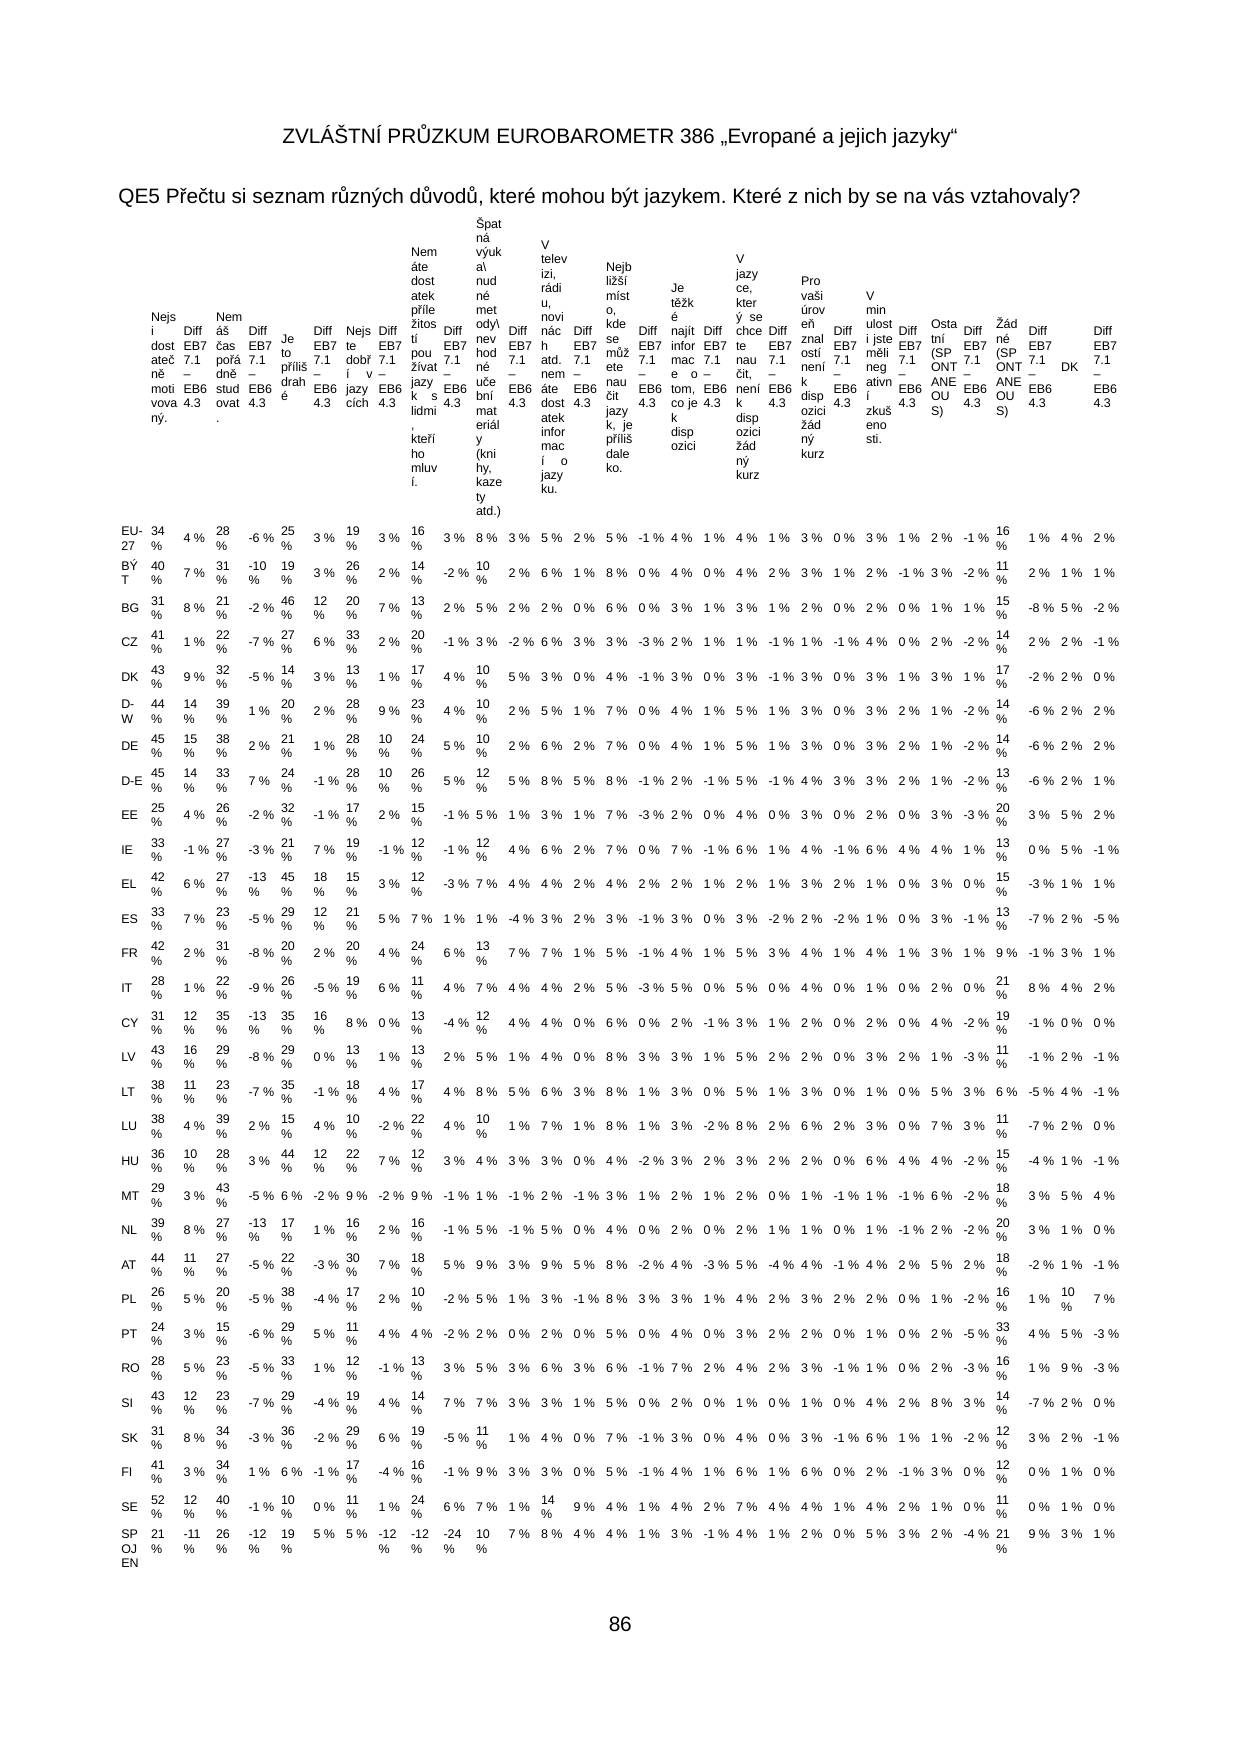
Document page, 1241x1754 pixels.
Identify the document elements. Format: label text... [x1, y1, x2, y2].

table_cell —12 % [245, 1524, 278, 1573]
table_cell 1 % [505, 1282, 538, 1316]
table_cell 5 % [733, 1074, 765, 1109]
table_cell 2 % [895, 729, 928, 763]
table_cell 12 % [180, 1386, 213, 1420]
table_cell 4 % [863, 1247, 895, 1282]
table_cell 28 % [148, 971, 180, 1005]
table_cell 0 % [635, 590, 668, 625]
table_cell 4 % [180, 798, 213, 832]
table_cell 2 % [1058, 901, 1090, 936]
table_cell —1 % [830, 1351, 863, 1386]
table_cell 21 % [278, 832, 310, 867]
table_cell 0 % [895, 867, 928, 901]
table_cell 36 % [278, 1420, 310, 1455]
table_cell 17 % [993, 659, 1025, 694]
table_cell ES [118, 901, 148, 936]
table_cell 3 % [928, 659, 960, 694]
table_cell —3 % [1025, 867, 1058, 901]
table_cell 1 % [765, 521, 798, 556]
table_cell 2 % [960, 1247, 993, 1282]
table_cell 14 % [408, 556, 440, 590]
table_cell D-W [118, 694, 148, 728]
table_cell 2 % [765, 1144, 798, 1178]
table_cell 20 % [343, 936, 375, 971]
table_cell 1 % [310, 1351, 343, 1386]
table_cell 2 % [733, 867, 765, 901]
table_cell 2 % [798, 1524, 830, 1573]
table_cell 0 % [960, 1455, 993, 1489]
table_cell —1 % [830, 1247, 863, 1282]
table_cell 4 % [440, 1109, 473, 1143]
table_cell 2 % [668, 798, 700, 832]
table_cell 4 % [733, 1524, 765, 1573]
table_cell 3 % [570, 1074, 603, 1109]
table_cell 0 % [505, 1316, 538, 1351]
table_cell 9 % [1058, 1351, 1090, 1386]
table_cell 1 % [798, 1213, 830, 1247]
table_cell 0 % [570, 1316, 603, 1351]
table_cell 3 % [733, 659, 765, 694]
table_cell 1 % [765, 590, 798, 625]
table_cell 11 % [343, 1489, 375, 1524]
table_cell 30 % [343, 1247, 375, 1282]
table_cell 2 % [895, 1247, 928, 1282]
table_cell —3 % [440, 867, 473, 901]
table_cell —4 % [310, 1386, 343, 1420]
table_cell 4 % [505, 867, 538, 901]
table_cell 29 % [148, 1178, 180, 1213]
table_cell 0 % [895, 1282, 928, 1316]
table_cell 21 % [213, 590, 245, 625]
table_cell 8 % [603, 763, 635, 798]
table_cell 12 % [993, 1455, 1025, 1489]
table_cell 0 % [765, 1386, 798, 1420]
table_cell 3 % [863, 521, 895, 556]
table_cell 1 % [1058, 1455, 1090, 1489]
table_cell 9 % [570, 1489, 603, 1524]
table_cell 0 % [895, 1351, 928, 1386]
table_cell 11 % [993, 1040, 1025, 1074]
table_cell —1 % [960, 901, 993, 936]
table_cell 8 % [603, 1109, 635, 1143]
table_cell —1 % [310, 1074, 343, 1109]
table_cell 26 % [213, 798, 245, 832]
table_cell —24 % [440, 1524, 473, 1573]
table_cell 26 % [278, 971, 310, 1005]
table_cell 24 % [278, 763, 310, 798]
table_cell 29 % [278, 1040, 310, 1074]
table_cell 3 % [538, 798, 570, 832]
table_cell 20 % [278, 936, 310, 971]
table_cell —8 % [1025, 590, 1058, 625]
table_cell 2 % [928, 1213, 960, 1247]
table_cell 44 % [278, 1144, 310, 1178]
table_cell 13 % [408, 1040, 440, 1074]
table_cell 7 % [375, 1247, 408, 1282]
table_cell 38 % [213, 729, 245, 763]
table_cell 38 % [148, 1109, 180, 1143]
table_cell 4 % [375, 936, 408, 971]
table_cell 1 % [473, 901, 505, 936]
table_cell 0 % [830, 590, 863, 625]
table_cell 32 % [278, 798, 310, 832]
table_cell 39 % [213, 1109, 245, 1143]
table_cell 2 % [928, 1351, 960, 1386]
table_cell 5 % [505, 763, 538, 798]
table_cell 5 % [310, 1316, 343, 1351]
table_cell 6 % [733, 832, 765, 867]
table_cell 5 % [180, 1282, 213, 1316]
table_cell 6 % [278, 1178, 310, 1213]
table_cell 4 % [798, 832, 830, 867]
table_cell 4 % [668, 936, 700, 971]
table_cell 4 % [538, 1005, 570, 1040]
table_cell 14 % [278, 659, 310, 694]
table_cell 8 % [603, 1074, 635, 1109]
table_cell 5 % [538, 1213, 570, 1247]
table_cell 6 % [180, 867, 213, 901]
table_cell —1 % [635, 1351, 668, 1386]
table_cell 9 % [375, 694, 408, 728]
table_cell —2 % [505, 625, 538, 659]
table_cell 2 % [1058, 1109, 1090, 1143]
table_cell 6 % [278, 1455, 310, 1489]
table_cell 1 % [700, 694, 733, 728]
table_cell 8 % [180, 1213, 213, 1247]
table_cell 4 % [603, 1489, 635, 1524]
table_cell 2 % [310, 694, 343, 728]
table_cell 4 % [863, 1489, 895, 1524]
table_cell 3 % [928, 556, 960, 590]
table_cell DE [118, 729, 148, 763]
table_cell 0 % [830, 1040, 863, 1074]
table_cell 3 % [928, 867, 960, 901]
table_header Diff EB77.1 – EB64.3 [440, 213, 473, 521]
table_cell 3 % [928, 1455, 960, 1489]
table_cell —11 % [180, 1524, 213, 1573]
table_cell 16 % [993, 1351, 1025, 1386]
table_cell 1 % [765, 729, 798, 763]
table_cell 41 % [148, 625, 180, 659]
table_cell FI [118, 1455, 148, 1489]
table_cell 16 % [993, 521, 1025, 556]
table_cell —3 % [245, 1420, 278, 1455]
table_cell 2 % [1058, 1386, 1090, 1420]
table_header Nejsi dostatečně motivovaný. [148, 213, 180, 521]
table_cell 4 % [733, 798, 765, 832]
table_cell 6 % [603, 590, 635, 625]
table_cell 0 % [700, 971, 733, 1005]
table_cell 2 % [798, 901, 830, 936]
table_cell 13 % [408, 590, 440, 625]
table_cell 3 % [310, 556, 343, 590]
table_cell 10 % [1058, 1282, 1090, 1316]
table_cell 10 % [473, 729, 505, 763]
table_cell 3 % [440, 521, 473, 556]
table_cell 7 % [603, 798, 635, 832]
table_cell 6 % [863, 832, 895, 867]
table_cell 7 % [473, 971, 505, 1005]
table_cell 1 % [863, 1351, 895, 1386]
table_cell 12 % [310, 590, 343, 625]
table_cell —1 % [635, 763, 668, 798]
table_cell 4 % [1090, 1178, 1123, 1213]
table_cell 7 % [473, 1386, 505, 1420]
table_cell 2 % [570, 521, 603, 556]
table_header Diff EB77.1 – EB64.3 [830, 213, 863, 521]
table_cell 1 % [635, 1178, 668, 1213]
table_cell SK [118, 1420, 148, 1455]
table_header Diff EB77.1 – EB64.3 [310, 213, 343, 521]
table_cell —1 % [830, 1420, 863, 1455]
table_cell 12 % [310, 901, 343, 936]
table_cell 6 % [733, 1455, 765, 1489]
table_cell 0 % [635, 1316, 668, 1351]
table_cell 2 % [570, 832, 603, 867]
table_cell —1 % [1090, 1420, 1123, 1455]
table_cell 7 % [505, 1524, 538, 1573]
table_cell 1 % [830, 556, 863, 590]
table_cell 4 % [375, 1074, 408, 1109]
table_cell 12 % [408, 867, 440, 901]
table_cell 18 % [993, 1247, 1025, 1282]
table_header V jazyce, který se chcete naučit, není k dispozici žádný kurz [733, 213, 765, 521]
table_cell 29 % [343, 1420, 375, 1455]
table_cell 1 % [863, 1074, 895, 1109]
table_cell —1 % [570, 1178, 603, 1213]
table_cell 15 % [993, 867, 1025, 901]
table_cell 7 % [733, 1489, 765, 1524]
table_cell 7 % [310, 832, 343, 867]
table_cell 4 % [505, 1005, 538, 1040]
table_cell 8 % [733, 1109, 765, 1143]
table_cell 17 % [408, 1074, 440, 1109]
table_cell 4 % [928, 1144, 960, 1178]
table_header Diff EB77.1 – EB64.3 [1090, 213, 1123, 521]
table_cell 2 % [505, 590, 538, 625]
table_cell 4 % [538, 867, 570, 901]
table_cell 8 % [538, 1524, 570, 1573]
table_cell 2 % [1090, 971, 1123, 1005]
table_cell 4 % [538, 1040, 570, 1074]
table_cell 4 % [1025, 1316, 1058, 1351]
table_cell 24 % [148, 1316, 180, 1351]
table_cell 10 % [473, 694, 505, 728]
table_cell 33 % [278, 1351, 310, 1386]
table_cell 3 % [635, 1040, 668, 1074]
table_cell 4 % [863, 625, 895, 659]
table_cell 12 % [180, 1005, 213, 1040]
table_cell 4 % [603, 659, 635, 694]
table_cell 0 % [895, 590, 928, 625]
table_cell —7 % [245, 625, 278, 659]
table_cell —1 % [180, 832, 213, 867]
table_cell 5 % [1058, 1316, 1090, 1351]
table_cell 0 % [1025, 1455, 1058, 1489]
table_cell 3 % [863, 763, 895, 798]
table_header V televizi, rádiu, novinách atd. nemáte dostatek informací o jazyku. [538, 213, 570, 521]
table_cell 43 % [148, 659, 180, 694]
table_cell 2 % [668, 1386, 700, 1420]
table_cell 13 % [343, 1040, 375, 1074]
table_cell 9 % [343, 1178, 375, 1213]
table_cell EU-27 [118, 521, 148, 556]
table_cell 9 % [993, 936, 1025, 971]
table_cell BÝT [118, 556, 148, 590]
table_cell 3 % [798, 1282, 830, 1316]
table_cell 3 % [830, 763, 863, 798]
table_cell 2 % [895, 763, 928, 798]
table_cell 0 % [765, 798, 798, 832]
table_cell 3 % [1058, 1524, 1090, 1573]
table_cell —1 % [700, 763, 733, 798]
table_cell 19 % [343, 971, 375, 1005]
table_cell 0 % [765, 1420, 798, 1455]
table_cell 1 % [733, 1386, 765, 1420]
table_header Nemáte dostatek příležitostí používat jazyk s lidmi, kteří ho mluví. [408, 213, 440, 521]
table_cell 7 % [473, 867, 505, 901]
table_cell 3 % [570, 1351, 603, 1386]
table_cell SI [118, 1386, 148, 1420]
table_cell 3 % [798, 694, 830, 728]
table_cell —2 % [1090, 590, 1123, 625]
table_cell 6 % [798, 1455, 830, 1489]
table_cell —6 % [245, 1316, 278, 1351]
table_cell —3 % [960, 798, 993, 832]
table_cell 16 % [343, 1213, 375, 1247]
table_cell 5 % [603, 521, 635, 556]
table_cell 6 % [440, 1489, 473, 1524]
table_cell 5 % [1058, 798, 1090, 832]
table_cell 5 % [733, 936, 765, 971]
table_cell 3 % [765, 936, 798, 971]
table_cell 34 % [148, 521, 180, 556]
table_cell PT [118, 1316, 148, 1351]
table_cell 1 % [960, 590, 993, 625]
table_cell 5 % [733, 1247, 765, 1282]
table_cell —2 % [440, 1282, 473, 1316]
table_cell —1 % [1090, 625, 1123, 659]
table_cell 0 % [1090, 659, 1123, 694]
table_header Je těžké najít informace o tom, co je k dispozici [668, 213, 700, 521]
table_cell 4 % [668, 1247, 700, 1282]
table_cell 4 % [733, 1351, 765, 1386]
table_cell 0 % [895, 901, 928, 936]
table_cell 2 % [863, 590, 895, 625]
table_cell 16 % [310, 1005, 343, 1040]
table_cell 0 % [310, 1489, 343, 1524]
table_cell 3 % [798, 521, 830, 556]
table_cell 2 % [830, 1282, 863, 1316]
table_cell 35 % [278, 1005, 310, 1040]
table_cell 2 % [375, 1282, 408, 1316]
table_cell 4 % [733, 1420, 765, 1455]
table_cell 14 % [993, 1386, 1025, 1420]
table_cell —2 % [960, 1178, 993, 1213]
table_header Diff EB77.1 – EB64.3 [635, 213, 668, 521]
table_cell 1 % [863, 901, 895, 936]
table_header Diff EB77.1 – EB64.3 [505, 213, 538, 521]
table_cell 0 % [700, 901, 733, 936]
table_cell 1 % [700, 1282, 733, 1316]
table_cell 5 % [733, 1040, 765, 1074]
table_cell 1 % [928, 1420, 960, 1455]
table_cell 3 % [798, 798, 830, 832]
table_cell 0 % [700, 1074, 733, 1109]
table_cell 1 % [700, 625, 733, 659]
table_cell 8 % [603, 556, 635, 590]
table_cell 1 % [1025, 1351, 1058, 1386]
table_header Ostatní (SPONTANEOUS) [928, 213, 960, 521]
table_cell 5 % [570, 763, 603, 798]
table_cell 5 % [603, 1455, 635, 1489]
table_cell 2 % [1090, 694, 1123, 728]
table_cell 5 % [603, 1386, 635, 1420]
table_cell —1 % [895, 1455, 928, 1489]
table_cell —1 % [830, 1178, 863, 1213]
table_cell 0 % [635, 729, 668, 763]
table_cell 2 % [765, 1040, 798, 1074]
table_cell 2 % [668, 1213, 700, 1247]
table_cell —2 % [635, 1247, 668, 1282]
table_cell 3 % [603, 1178, 635, 1213]
table_header Diff EB77.1 – EB64.3 [895, 213, 928, 521]
table_cell —6 % [1025, 763, 1058, 798]
table_cell 19 % [343, 521, 375, 556]
table_cell 23 % [213, 1386, 245, 1420]
table_header Nemáš čas pořádně studovat. [213, 213, 245, 521]
table_cell 21 % [343, 901, 375, 936]
table_cell 3 % [1058, 936, 1090, 971]
table_cell NL [118, 1213, 148, 1247]
table_cell 4 % [473, 1144, 505, 1178]
table_cell 1 % [635, 1489, 668, 1524]
table_cell 3 % [505, 1144, 538, 1178]
table_cell 13 % [408, 1005, 440, 1040]
table_cell 0 % [1058, 1005, 1090, 1040]
table_cell —2 % [960, 1005, 993, 1040]
table_cell —1 % [440, 625, 473, 659]
table_cell 12 % [310, 1144, 343, 1178]
table_cell 1 % [733, 625, 765, 659]
table_cell 2 % [538, 590, 570, 625]
table_cell 6 % [863, 1144, 895, 1178]
table_cell 4 % [180, 1109, 213, 1143]
table_cell 7 % [375, 1144, 408, 1178]
table_cell 0 % [960, 1489, 993, 1524]
table_cell 5 % [375, 901, 408, 936]
table_cell —1 % [635, 1455, 668, 1489]
table_header Diff EB77.1 – EB64.3 [180, 213, 213, 521]
table_cell 7 % [538, 1109, 570, 1143]
table_cell 1 % [700, 1178, 733, 1213]
table_cell 6 % [375, 971, 408, 1005]
table_cell 2 % [1090, 521, 1123, 556]
table_cell 4 % [538, 1420, 570, 1455]
table_cell 10 % [408, 1282, 440, 1316]
table_cell —1 % [700, 1524, 733, 1573]
table_cell 14 % [993, 729, 1025, 763]
table_cell 2 % [245, 729, 278, 763]
table_cell 6 % [538, 556, 570, 590]
table_cell 1 % [570, 556, 603, 590]
table_cell 45 % [278, 867, 310, 901]
table_cell 31 % [148, 590, 180, 625]
table_cell 19 % [343, 1386, 375, 1420]
table_cell —5 % [245, 659, 278, 694]
table_cell 26 % [408, 763, 440, 798]
table_cell 3 % [863, 729, 895, 763]
table_cell —5 % [960, 1316, 993, 1351]
table_cell 1 % [1025, 1282, 1058, 1316]
table_cell 14 % [993, 694, 1025, 728]
table_cell 31 % [213, 556, 245, 590]
table_cell 3 % [668, 1109, 700, 1143]
table_cell 42 % [148, 867, 180, 901]
table_cell 5 % [180, 1351, 213, 1386]
table_cell —1 % [700, 832, 733, 867]
table_cell 21 % [993, 1524, 1025, 1573]
table_cell —3 % [1090, 1351, 1123, 1386]
table_cell 0 % [310, 1040, 343, 1074]
table_cell 7 % [538, 936, 570, 971]
table_cell 1 % [1090, 867, 1123, 901]
table_cell 4 % [440, 1074, 473, 1109]
table_cell —1 % [440, 1178, 473, 1213]
table_cell —1 % [635, 936, 668, 971]
table_header Diff EB77.1 – EB64.3 [1025, 213, 1058, 521]
table_cell —8 % [245, 1040, 278, 1074]
table_cell 4 % [895, 1144, 928, 1178]
table_cell 2 % [310, 936, 343, 971]
table_cell 1 % [310, 729, 343, 763]
table_cell 2 % [668, 763, 700, 798]
table_cell 3 % [668, 590, 700, 625]
table_cell 5 % [343, 1524, 375, 1573]
table_header Diff EB77.1 – EB64.3 [570, 213, 603, 521]
table_cell 5 % [733, 729, 765, 763]
table_cell 33 % [343, 625, 375, 659]
table_cell 11 % [180, 1074, 213, 1109]
table_cell 10 % [278, 1489, 310, 1524]
table_cell BG [118, 590, 148, 625]
table_cell 10 % [375, 763, 408, 798]
table_cell 10 % [473, 1109, 505, 1143]
table_cell 2 % [668, 867, 700, 901]
table_cell CZ [118, 625, 148, 659]
table_cell 1 % [180, 625, 213, 659]
table_cell —1 % [1025, 1040, 1058, 1074]
table_cell 7 % [603, 729, 635, 763]
table_cell 3 % [863, 1040, 895, 1074]
table_cell 0 % [700, 556, 733, 590]
table_cell 0 % [960, 971, 993, 1005]
table_cell —1 % [700, 1005, 733, 1040]
table_cell 41 % [148, 1455, 180, 1489]
table_cell 4 % [440, 659, 473, 694]
table_cell 2 % [798, 1040, 830, 1074]
table_cell 1 % [570, 694, 603, 728]
table_cell 5 % [603, 971, 635, 1005]
table_cell —2 % [1025, 659, 1058, 694]
table_cell —1 % [635, 901, 668, 936]
table_cell 2 % [538, 1316, 570, 1351]
table_cell 4 % [863, 1386, 895, 1420]
table_cell —2 % [1025, 1247, 1058, 1282]
table_cell 10 % [375, 729, 408, 763]
table_cell 1 % [375, 1040, 408, 1074]
table_cell 5 % [440, 763, 473, 798]
table_cell 2 % [863, 798, 895, 832]
table_cell 28 % [148, 1351, 180, 1386]
table_cell 7 % [928, 1109, 960, 1143]
table_cell 1 % [765, 1005, 798, 1040]
table_cell 45 % [148, 763, 180, 798]
table_cell 3 % [440, 1351, 473, 1386]
table_cell 3 % [1025, 1213, 1058, 1247]
table_cell —1 % [310, 763, 343, 798]
table_cell —1 % [765, 763, 798, 798]
table_cell 1 % [895, 1420, 928, 1455]
table_cell 23 % [213, 1074, 245, 1109]
table_cell 2 % [668, 1178, 700, 1213]
table_cell —3 % [635, 625, 668, 659]
table_cell 1 % [700, 521, 733, 556]
table_cell 0 % [1025, 1489, 1058, 1524]
table_cell 3 % [310, 659, 343, 694]
table_cell 2 % [505, 556, 538, 590]
table_cell 3 % [863, 694, 895, 728]
table_cell 2 % [863, 1282, 895, 1316]
table_cell 1 % [863, 971, 895, 1005]
table_cell 2 % [375, 1213, 408, 1247]
table_cell 0 % [700, 1386, 733, 1420]
table_cell —1 % [440, 832, 473, 867]
table_cell 2 % [1090, 729, 1123, 763]
table_cell 35 % [278, 1074, 310, 1109]
table_cell 2 % [635, 867, 668, 901]
table_cell 2 % [895, 1386, 928, 1420]
table_cell —1 % [635, 1420, 668, 1455]
table_cell —2 % [375, 1109, 408, 1143]
table_cell 7 % [603, 694, 635, 728]
table_cell 4 % [1058, 1074, 1090, 1109]
table_header Nejbližší místo, kde se můžete naučit jazyk, je příliš daleko. [603, 213, 635, 521]
table_cell 6 % [310, 625, 343, 659]
table_cell 1 % [960, 936, 993, 971]
table_cell —12 % [375, 1524, 408, 1573]
table_cell 4 % [668, 521, 700, 556]
table_cell 5 % [733, 763, 765, 798]
table_cell —6 % [245, 521, 278, 556]
table_cell 2 % [440, 1040, 473, 1074]
table_cell D-E [118, 763, 148, 798]
table_cell —5 % [245, 1351, 278, 1386]
table_cell 2 % [928, 971, 960, 1005]
table_cell —1 % [895, 1213, 928, 1247]
table_cell 1 % [765, 832, 798, 867]
table_cell 3 % [863, 659, 895, 694]
table_cell 4 % [733, 556, 765, 590]
table_cell 2 % [1025, 625, 1058, 659]
table_cell 8 % [538, 763, 570, 798]
table_cell —12 % [408, 1524, 440, 1573]
table_cell 6 % [538, 729, 570, 763]
table_cell AT [118, 1247, 148, 1282]
table_cell 15 % [278, 1109, 310, 1143]
table_cell 23 % [213, 901, 245, 936]
table_cell 1 % [1058, 556, 1090, 590]
table_cell 13 % [993, 901, 1025, 936]
table_cell 1 % [863, 867, 895, 901]
table_cell —9 % [245, 971, 278, 1005]
table_cell —7 % [1025, 1109, 1058, 1143]
table_cell 6 % [538, 1074, 570, 1109]
table_cell —1 % [895, 556, 928, 590]
table_cell —5 % [245, 1178, 278, 1213]
table_cell 1 % [635, 1109, 668, 1143]
table_cell 2 % [928, 625, 960, 659]
table_cell 2 % [505, 694, 538, 728]
table_cell 36 % [148, 1144, 180, 1178]
table_cell 3 % [928, 936, 960, 971]
table_cell 12 % [473, 763, 505, 798]
table_cell 0 % [1090, 1386, 1123, 1420]
table_cell 12 % [473, 1005, 505, 1040]
table_cell 9 % [473, 1455, 505, 1489]
text QE5 Přečtu si seznam různých důvodů, které mohou být jazykem. Které z nich by se na vás vztahovaly? [118, 183, 1122, 207]
table_cell —5 % [1025, 1074, 1058, 1109]
table_cell 1 % [375, 1489, 408, 1524]
table_cell 5 % [1058, 832, 1090, 867]
table_cell —2 % [960, 1213, 993, 1247]
table_cell 0 % [830, 1144, 863, 1178]
table_cell 2 % [473, 1316, 505, 1351]
table_cell 3 % [505, 521, 538, 556]
table_cell —2 % [245, 798, 278, 832]
table_cell 7 % [603, 1420, 635, 1455]
table_cell 0 % [895, 1005, 928, 1040]
table_cell —5 % [245, 1247, 278, 1282]
table_cell —2 % [960, 694, 993, 728]
table_cell 1 % [1090, 936, 1123, 971]
table_cell 27 % [213, 1247, 245, 1282]
table_cell 2 % [700, 1144, 733, 1178]
table_cell 1 % [1058, 1489, 1090, 1524]
table_header [118, 213, 148, 521]
table_cell 0 % [830, 521, 863, 556]
table_cell 10 % [343, 1109, 375, 1143]
table_cell 13 % [993, 763, 1025, 798]
table_cell —2 % [960, 763, 993, 798]
table_cell 28 % [343, 694, 375, 728]
table_cell 13 % [993, 832, 1025, 867]
table_cell —5 % [245, 901, 278, 936]
table_cell 19 % [278, 556, 310, 590]
table_cell 3 % [798, 1420, 830, 1455]
table_cell 43 % [148, 1040, 180, 1074]
table_cell 3 % [538, 1282, 570, 1316]
table_cell —1 % [310, 1455, 343, 1489]
table_cell 4 % [603, 1524, 635, 1573]
table_cell 9 % [473, 1247, 505, 1282]
table_cell 1 % [505, 1040, 538, 1074]
table_cell 5 % [473, 1282, 505, 1316]
table_cell 4 % [570, 1524, 603, 1573]
table_cell MT [118, 1178, 148, 1213]
table_cell —1 % [1090, 1247, 1123, 1282]
table_cell 12 % [408, 1144, 440, 1178]
table_cell 1 % [473, 1178, 505, 1213]
table_cell 2 % [765, 1316, 798, 1351]
table_cell 25 % [278, 521, 310, 556]
table_cell 3 % [798, 1351, 830, 1386]
table_cell 8 % [473, 1074, 505, 1109]
table_cell 0 % [895, 1074, 928, 1109]
table_cell 1 % [895, 659, 928, 694]
table_cell 4 % [505, 971, 538, 1005]
table_cell IT [118, 971, 148, 1005]
table_cell 9 % [408, 1178, 440, 1213]
table_cell —1 % [375, 1351, 408, 1386]
table_cell 46 % [278, 590, 310, 625]
table_cell 5 % [440, 729, 473, 763]
table_cell 3 % [895, 1524, 928, 1573]
table_cell 29 % [278, 1316, 310, 1351]
table_cell 7 % [603, 832, 635, 867]
table_cell 0 % [570, 1455, 603, 1489]
table_header Nejste dobří v jazycích [343, 213, 375, 521]
table_cell 13 % [473, 936, 505, 971]
table_header Diff EB77.1 – EB64.3 [960, 213, 993, 521]
table_cell 1 % [798, 1386, 830, 1420]
table_cell —1 % [440, 1213, 473, 1247]
table_cell 0 % [635, 1386, 668, 1420]
table_cell 3 % [538, 1455, 570, 1489]
table_cell 3 % [440, 1144, 473, 1178]
table_cell 4 % [408, 1316, 440, 1351]
table_cell 1 % [700, 729, 733, 763]
table_cell 2 % [570, 729, 603, 763]
table_cell 6 % [993, 1074, 1025, 1109]
table_cell 3 % [310, 521, 343, 556]
table_header Pro vaši úroveň znalostí není k dispozici žádný kurz [798, 213, 830, 521]
table_cell —6 % [1025, 729, 1058, 763]
table_cell 17 % [408, 659, 440, 694]
table_cell 2 % [1058, 763, 1090, 798]
table_cell 1 % [928, 590, 960, 625]
table_cell 4 % [733, 1282, 765, 1316]
table_cell 0 % [830, 1213, 863, 1247]
table_cell —4 % [505, 901, 538, 936]
table_cell 0 % [635, 1213, 668, 1247]
table_cell 4 % [603, 1144, 635, 1178]
table_cell 2 % [1058, 1040, 1090, 1074]
table_cell 0 % [830, 659, 863, 694]
table_cell 4 % [668, 1455, 700, 1489]
table_cell —1 % [765, 625, 798, 659]
table_cell 3 % [375, 867, 408, 901]
table_cell 15 % [993, 1144, 1025, 1178]
table_cell 6 % [538, 1351, 570, 1386]
table_cell 6 % [603, 1351, 635, 1386]
table_cell —2 % [765, 901, 798, 936]
table_cell 0 % [570, 1213, 603, 1247]
table_cell —3 % [635, 971, 668, 1005]
table_cell 33 % [993, 1316, 1025, 1351]
table_cell —2 % [310, 1178, 343, 1213]
table_cell 1 % [245, 1455, 278, 1489]
table_cell 17 % [343, 1282, 375, 1316]
table_cell —4 % [375, 1455, 408, 1489]
table_cell 3 % [505, 1247, 538, 1282]
table_cell 2 % [895, 1489, 928, 1524]
table_cell 0 % [1090, 1455, 1123, 1489]
table_cell —1 % [830, 625, 863, 659]
table_cell 1 % [570, 798, 603, 832]
table_cell 40 % [148, 556, 180, 590]
table_cell 0 % [700, 659, 733, 694]
table_cell 1 % [765, 1074, 798, 1109]
table_cell 16 % [408, 1213, 440, 1247]
table_cell 2 % [668, 625, 700, 659]
table_cell 3 % [1025, 798, 1058, 832]
table_cell 2 % [863, 1455, 895, 1489]
table_cell 17 % [278, 1213, 310, 1247]
table_cell —3 % [245, 832, 278, 867]
table_cell 34 % [213, 1455, 245, 1489]
table_cell 7 % [375, 590, 408, 625]
table_cell 3 % [733, 901, 765, 936]
table_header Diff EB77.1 – EB64.3 [375, 213, 408, 521]
table_cell 35 % [213, 1005, 245, 1040]
table_cell 0 % [570, 590, 603, 625]
table_cell 1 % [1058, 1213, 1090, 1247]
table_cell 1 % [635, 1524, 668, 1573]
table_cell 3 % [798, 729, 830, 763]
table_cell 15 % [993, 590, 1025, 625]
table_cell 42 % [148, 936, 180, 971]
table_cell 2 % [375, 798, 408, 832]
table_cell 38 % [278, 1282, 310, 1316]
table_cell 0 % [570, 659, 603, 694]
table_cell 7 % [180, 901, 213, 936]
table_cell 5 % [310, 1524, 343, 1573]
table_cell 11 % [473, 1420, 505, 1455]
table_cell SE [118, 1489, 148, 1524]
table_cell 0 % [635, 832, 668, 867]
table_cell 3 % [960, 1074, 993, 1109]
table_cell 12 % [473, 832, 505, 867]
table_cell 2 % [765, 1282, 798, 1316]
table_cell 8 % [603, 1247, 635, 1282]
table_cell 28 % [213, 1144, 245, 1178]
table_cell 24 % [408, 1489, 440, 1524]
table_cell 22 % [408, 1109, 440, 1143]
table_cell 0 % [830, 798, 863, 832]
table_cell 11 % [993, 556, 1025, 590]
table_cell 2 % [765, 1351, 798, 1386]
table_cell 1 % [863, 1316, 895, 1351]
table_cell 1 % [798, 625, 830, 659]
table_cell 10 % [473, 1524, 505, 1573]
table_cell 40 % [213, 1489, 245, 1524]
table_cell 5 % [603, 1316, 635, 1351]
table_cell 3 % [733, 1316, 765, 1351]
table_cell 3 % [960, 1386, 993, 1420]
table_cell EE [118, 798, 148, 832]
table_cell 4 % [668, 729, 700, 763]
table_cell 14 % [180, 763, 213, 798]
table_cell 6 % [863, 1420, 895, 1455]
table_cell 2 % [538, 1178, 570, 1213]
table_cell 1 % [960, 832, 993, 867]
table_cell 2 % [570, 901, 603, 936]
table_cell 7 % [668, 832, 700, 867]
table_cell —6 % [1025, 694, 1058, 728]
table_cell 3 % [570, 625, 603, 659]
table_cell 10 % [473, 659, 505, 694]
table_cell 3 % [245, 1144, 278, 1178]
table_cell 3 % [635, 1282, 668, 1316]
table_cell 5 % [538, 521, 570, 556]
table_cell 1 % [798, 1178, 830, 1213]
table_cell 5 % [863, 1524, 895, 1573]
table_cell 4 % [798, 936, 830, 971]
table_cell 1 % [440, 901, 473, 936]
table_cell 0 % [375, 1005, 408, 1040]
table_cell CY [118, 1005, 148, 1040]
table_cell 0 % [895, 1316, 928, 1351]
table_cell 3 % [473, 625, 505, 659]
table_cell 5 % [473, 798, 505, 832]
table_cell 20 % [213, 1282, 245, 1316]
table_cell SPOJEN [118, 1524, 148, 1573]
table_cell 3 % [960, 1109, 993, 1143]
table_cell —1 % [440, 1455, 473, 1489]
table_cell 1 % [505, 1489, 538, 1524]
table_cell 1 % [928, 694, 960, 728]
table_cell 1 % [700, 590, 733, 625]
table_cell —3 % [1090, 1316, 1123, 1351]
table_cell 4 % [928, 832, 960, 867]
table_cell 1 % [505, 798, 538, 832]
table_cell 3 % [798, 1074, 830, 1109]
table_cell 5 % [570, 1247, 603, 1282]
table_cell 3 % [798, 659, 830, 694]
table_cell 38 % [148, 1074, 180, 1109]
table_cell 3 % [1025, 1178, 1058, 1213]
table_cell 1 % [863, 1178, 895, 1213]
table_cell 4 % [668, 1489, 700, 1524]
table_cell RO [118, 1351, 148, 1386]
table_cell —13 % [245, 1213, 278, 1247]
table_cell 3 % [863, 1109, 895, 1143]
table_cell —3 % [700, 1247, 733, 1282]
table_cell 2 % [375, 625, 408, 659]
table_cell 3 % [668, 1524, 700, 1573]
table_cell 6 % [440, 936, 473, 971]
table_cell 3 % [1025, 1420, 1058, 1455]
table_cell 2 % [1058, 625, 1090, 659]
table_cell 1 % [830, 936, 863, 971]
table_cell 27 % [213, 867, 245, 901]
table_cell 1 % [928, 729, 960, 763]
table_cell —1 % [1090, 1040, 1123, 1074]
table_cell 2 % [895, 694, 928, 728]
table_cell 39 % [148, 1213, 180, 1247]
table_cell 7 % [180, 556, 213, 590]
table_cell 2 % [863, 1005, 895, 1040]
table_cell —7 % [245, 1074, 278, 1109]
table_cell 4 % [603, 1213, 635, 1247]
table_cell —1 % [960, 521, 993, 556]
table_cell 0 % [830, 694, 863, 728]
table_cell EL [118, 867, 148, 901]
table_cell 5 % [473, 1040, 505, 1074]
table_cell 19 % [278, 1524, 310, 1573]
table_cell —5 % [310, 971, 343, 1005]
table_cell 26 % [148, 1282, 180, 1316]
table_cell 28 % [343, 729, 375, 763]
table_cell 43 % [213, 1178, 245, 1213]
table_cell —2 % [960, 1144, 993, 1178]
table_cell 3 % [505, 1455, 538, 1489]
table_cell 33 % [213, 763, 245, 798]
table_cell 18 % [993, 1178, 1025, 1213]
table_cell 18 % [408, 1247, 440, 1282]
table_cell —1 % [895, 1178, 928, 1213]
table_cell 25 % [148, 798, 180, 832]
table_cell —2 % [245, 590, 278, 625]
table_cell 2 % [733, 1213, 765, 1247]
table_cell 24 % [408, 936, 440, 971]
table_cell 1 % [765, 694, 798, 728]
table_cell 8 % [180, 590, 213, 625]
table_cell —2 % [310, 1420, 343, 1455]
table_cell 0 % [830, 1074, 863, 1109]
table_cell 2 % [1058, 1420, 1090, 1455]
table_cell 15 % [180, 729, 213, 763]
table_cell 3 % [668, 659, 700, 694]
table_cell IE [118, 832, 148, 867]
table_cell 28 % [343, 763, 375, 798]
table_cell —1 % [1090, 1074, 1123, 1109]
table_cell 3 % [180, 1455, 213, 1489]
table_cell 5 % [440, 1247, 473, 1282]
table_cell 5 % [473, 1351, 505, 1386]
table_cell 1 % [700, 1455, 733, 1489]
table_cell 18 % [310, 867, 343, 901]
table_cell 1 % [960, 659, 993, 694]
table_cell 9 % [538, 1247, 570, 1282]
table_cell 1 % [180, 971, 213, 1005]
table_cell —4 % [310, 1282, 343, 1316]
table_cell 2 % [798, 590, 830, 625]
table_cell 20 % [993, 1213, 1025, 1247]
table_cell 14 % [538, 1489, 570, 1524]
table_cell 3 % [668, 1144, 700, 1178]
table_cell 2 % [700, 1351, 733, 1386]
table_cell 16 % [408, 521, 440, 556]
table_cell 3 % [505, 1351, 538, 1386]
table_cell 1 % [928, 763, 960, 798]
table_cell 4 % [505, 832, 538, 867]
table_cell 7 % [668, 1351, 700, 1386]
table_cell 4 % [375, 1386, 408, 1420]
table_cell 33 % [148, 901, 180, 936]
table_cell 0 % [1090, 1109, 1123, 1143]
table_cell 3 % [928, 798, 960, 832]
table_cell 4 % [668, 694, 700, 728]
table_cell 39 % [213, 694, 245, 728]
table_cell 1 % [863, 1213, 895, 1247]
table_cell 29 % [278, 901, 310, 936]
table_cell 4 % [375, 1316, 408, 1351]
table_cell 2 % [830, 1109, 863, 1143]
table_cell 4 % [895, 832, 928, 867]
table_cell 2 % [895, 1040, 928, 1074]
table_header V minulosti jste měli negativní zkušenosti. [863, 213, 895, 521]
table_cell 4 % [798, 971, 830, 1005]
table_cell 0 % [1090, 1005, 1123, 1040]
table_cell 6 % [538, 832, 570, 867]
table_cell LT [118, 1074, 148, 1109]
table_cell 0 % [830, 1524, 863, 1573]
table_cell —1 % [635, 659, 668, 694]
table_cell —1 % [830, 832, 863, 867]
table_cell 9 % [180, 659, 213, 694]
table_cell 0 % [570, 1005, 603, 1040]
table_cell 2 % [798, 1316, 830, 1351]
table_cell 1 % [830, 1489, 863, 1524]
table_cell 22 % [343, 1144, 375, 1178]
table_cell 21 % [993, 971, 1025, 1005]
table_cell 1 % [1058, 867, 1090, 901]
table_cell 17 % [343, 798, 375, 832]
table_cell 12 % [180, 1489, 213, 1524]
table_cell —13 % [245, 1005, 278, 1040]
table_cell —1 % [245, 1489, 278, 1524]
table_cell 29 % [213, 1040, 245, 1074]
table_cell 11 % [180, 1247, 213, 1282]
table_cell 0 % [830, 1316, 863, 1351]
table_cell 0 % [700, 1420, 733, 1455]
table_cell 3 % [733, 1144, 765, 1178]
table_cell 4 % [1058, 971, 1090, 1005]
table_cell 2 % [928, 1524, 960, 1573]
table_cell —5 % [245, 1282, 278, 1316]
table_cell 27 % [213, 832, 245, 867]
table_cell 2 % [1025, 556, 1058, 590]
table_cell 11 % [993, 1489, 1025, 1524]
table_cell —13 % [245, 867, 278, 901]
table_cell 2 % [733, 1178, 765, 1213]
table_cell 8 % [928, 1386, 960, 1420]
table_cell 15 % [213, 1316, 245, 1351]
table_cell —3 % [960, 1351, 993, 1386]
table_cell 1 % [310, 1213, 343, 1247]
table_cell 1 % [1090, 763, 1123, 798]
table_cell 4 % [733, 521, 765, 556]
table_cell 3 % [733, 590, 765, 625]
table_cell 1 % [375, 659, 408, 694]
table_cell 3 % [798, 556, 830, 590]
table_cell 1 % [570, 1386, 603, 1420]
table_cell 0 % [700, 798, 733, 832]
table_cell 16 % [408, 1455, 440, 1489]
table_cell —1 % [440, 798, 473, 832]
table_cell 0 % [830, 1455, 863, 1489]
table_cell —3 % [960, 1040, 993, 1074]
table_cell —1 % [765, 659, 798, 694]
table_header Diff EB77.1 – EB64.3 [700, 213, 733, 521]
table_cell 2 % [375, 556, 408, 590]
table_cell 6 % [798, 1109, 830, 1143]
table_cell 23 % [213, 1351, 245, 1386]
table_cell —2 % [375, 1178, 408, 1213]
table_cell 1 % [1025, 521, 1058, 556]
table_cell 3 % [375, 521, 408, 556]
table_cell —2 % [960, 556, 993, 590]
table_cell 0 % [635, 556, 668, 590]
table_cell 20 % [343, 590, 375, 625]
table_cell —1 % [505, 1213, 538, 1247]
table_cell 2 % [668, 1005, 700, 1040]
table_cell 14 % [993, 625, 1025, 659]
table_cell 4 % [668, 1316, 700, 1351]
table_cell 1 % [505, 1420, 538, 1455]
table_cell 2 % [928, 1316, 960, 1351]
table_cell —2 % [960, 625, 993, 659]
table_cell 5 % [928, 1247, 960, 1282]
table_cell 4 % [863, 936, 895, 971]
table_cell 0 % [895, 798, 928, 832]
table_cell —4 % [1025, 1144, 1058, 1178]
table_cell 52 % [148, 1489, 180, 1524]
table_cell 7 % [505, 936, 538, 971]
table_cell PL [118, 1282, 148, 1316]
table_cell 4 % [668, 556, 700, 590]
table_cell 4 % [310, 1109, 343, 1143]
table_cell 2 % [830, 867, 863, 901]
table_cell 19 % [343, 832, 375, 867]
table_cell 1 % [928, 1040, 960, 1074]
table_cell 22 % [213, 971, 245, 1005]
table_cell 9 % [1025, 1524, 1058, 1573]
table_cell 0 % [570, 1420, 603, 1455]
table_cell —2 % [700, 1109, 733, 1143]
table_cell 11 % [343, 1316, 375, 1351]
table_header Žádné (SPONTANEOUS) [993, 213, 1025, 521]
table_cell —2 % [830, 901, 863, 936]
table_cell 19 % [408, 1420, 440, 1455]
table_cell 2 % [1090, 798, 1123, 832]
table_cell 8 % [180, 1420, 213, 1455]
table_cell 24 % [408, 729, 440, 763]
table_cell 1 % [895, 936, 928, 971]
table_cell 34 % [213, 1420, 245, 1455]
table_cell 12 % [993, 1420, 1025, 1455]
table_cell —4 % [765, 1247, 798, 1282]
table_cell 11 % [993, 1109, 1025, 1143]
table_cell 0 % [1025, 832, 1058, 867]
table_cell 20 % [278, 694, 310, 728]
table_cell 27 % [278, 625, 310, 659]
table_cell 0 % [700, 1213, 733, 1247]
table_cell 1 % [765, 1524, 798, 1573]
table_header DK [1058, 213, 1090, 521]
table_cell 3 % [603, 901, 635, 936]
table_cell 26 % [343, 556, 375, 590]
table_cell 44 % [148, 1247, 180, 1282]
table_cell 4 % [765, 1489, 798, 1524]
table_cell 29 % [278, 1386, 310, 1420]
table_cell 33 % [148, 832, 180, 867]
table_cell —7 % [245, 1386, 278, 1420]
table_cell 3 % [538, 1144, 570, 1178]
table_cell 3 % [538, 901, 570, 936]
table_cell 5 % [473, 590, 505, 625]
table_cell 6 % [928, 1178, 960, 1213]
table_cell 4 % [928, 1005, 960, 1040]
table_cell 21 % [148, 1524, 180, 1573]
table_cell 2 % [765, 1109, 798, 1143]
table_cell 0 % [700, 1316, 733, 1351]
table_cell —1 % [505, 1178, 538, 1213]
table_cell 1 % [928, 1282, 960, 1316]
table_cell 4 % [798, 1489, 830, 1524]
table_cell 43 % [148, 1386, 180, 1420]
table_cell 18 % [343, 1074, 375, 1109]
table_cell 1 % [1090, 556, 1123, 590]
table_cell 20 % [408, 625, 440, 659]
table_cell 8 % [473, 521, 505, 556]
table_cell LU [118, 1109, 148, 1143]
table_cell —4 % [440, 1005, 473, 1040]
table_cell —10 % [245, 556, 278, 590]
table_cell 5 % [733, 694, 765, 728]
table_cell 2 % [928, 521, 960, 556]
table_cell 31 % [213, 936, 245, 971]
table_cell 0 % [765, 971, 798, 1005]
table_cell 4 % [798, 1247, 830, 1282]
table_cell 21 % [278, 729, 310, 763]
table_cell 3 % [668, 1040, 700, 1074]
table_cell 4 % [538, 971, 570, 1005]
table_cell —2 % [960, 729, 993, 763]
table_cell 0 % [895, 625, 928, 659]
table_cell —1 % [570, 1282, 603, 1316]
table_cell 8 % [603, 1040, 635, 1074]
table_cell 45 % [148, 729, 180, 763]
table_cell 14 % [180, 694, 213, 728]
table_header Je to příliš drahé [278, 213, 310, 521]
table_header Diff EB77.1 – EB64.3 [765, 213, 798, 521]
table_cell 8 % [1025, 971, 1058, 1005]
table_cell 0 % [570, 1144, 603, 1178]
table_cell 1 % [570, 1109, 603, 1143]
table_cell 11 % [408, 971, 440, 1005]
table_cell 5 % [538, 694, 570, 728]
table_cell 3 % [538, 659, 570, 694]
table_cell 10 % [180, 1144, 213, 1178]
table_cell 5 % [505, 1074, 538, 1109]
table_cell 2 % [700, 1489, 733, 1524]
table_cell 3 % [668, 1282, 700, 1316]
table_cell 1 % [700, 867, 733, 901]
table_cell 3 % [668, 1074, 700, 1109]
table_cell —1 % [310, 798, 343, 832]
table_cell 2 % [440, 590, 473, 625]
table_cell 12 % [343, 1351, 375, 1386]
table_cell 2 % [505, 729, 538, 763]
table_cell 0 % [830, 971, 863, 1005]
table_cell 0 % [1090, 1489, 1123, 1524]
table_cell —1 % [635, 521, 668, 556]
table_cell 3 % [180, 1316, 213, 1351]
table_cell 2 % [1058, 659, 1090, 694]
table_cell 3 % [668, 901, 700, 936]
table_cell 3 % [180, 1178, 213, 1213]
table_cell 44 % [148, 694, 180, 728]
table_cell 1 % [765, 1213, 798, 1247]
table_cell 28 % [213, 521, 245, 556]
table_cell 2 % [245, 1109, 278, 1143]
table_cell —5 % [1090, 901, 1123, 936]
table_cell 5 % [505, 659, 538, 694]
table_cell 17 % [343, 1455, 375, 1489]
table_cell 15 % [343, 867, 375, 901]
table_cell 2 % [798, 1144, 830, 1178]
table_cell 16 % [993, 1282, 1025, 1316]
table_cell —4 % [960, 1524, 993, 1573]
table_cell 1 % [700, 936, 733, 971]
table_cell —3 % [310, 1247, 343, 1282]
table_cell 4 % [440, 694, 473, 728]
table_cell 0 % [960, 867, 993, 901]
table_cell 3 % [603, 625, 635, 659]
table_cell 16 % [180, 1040, 213, 1074]
table_cell 0 % [895, 1109, 928, 1143]
table_cell 7 % [440, 1386, 473, 1420]
table_cell 26 % [213, 1524, 245, 1573]
table_cell 0 % [830, 1386, 863, 1420]
table_cell FR [118, 936, 148, 971]
table_cell —2 % [960, 1420, 993, 1455]
table_cell 2 % [1058, 729, 1090, 763]
table_cell 5 % [668, 971, 700, 1005]
table_cell —8 % [245, 936, 278, 971]
table_cell 0 % [635, 1005, 668, 1040]
table_cell 31 % [148, 1420, 180, 1455]
table_cell 2 % [570, 867, 603, 901]
table_header Špatná výuka\ nudné metody\ nevhodné učební materiály (knihy, kazety atd.) [473, 213, 505, 521]
table_cell 5 % [733, 971, 765, 1005]
table_cell 15 % [408, 798, 440, 832]
table_cell 1 % [765, 1455, 798, 1489]
table_cell 3 % [505, 1386, 538, 1420]
table_cell —1 % [375, 832, 408, 867]
table_cell 2 % [863, 556, 895, 590]
table_cell 10 % [473, 556, 505, 590]
table_cell 1 % [1090, 1524, 1123, 1573]
table_cell 3 % [733, 1005, 765, 1040]
table_cell 32 % [213, 659, 245, 694]
table_cell 0 % [830, 729, 863, 763]
table_cell 1 % [700, 1040, 733, 1074]
table_header Diff EB77.1 – EB64.3 [245, 213, 278, 521]
table_cell 1 % [765, 867, 798, 901]
table_cell 1 % [245, 694, 278, 728]
table_cell 27 % [213, 1213, 245, 1247]
table_cell 4 % [1058, 521, 1090, 556]
table_cell —7 % [1025, 1386, 1058, 1420]
table_cell 1 % [635, 1074, 668, 1109]
table_cell DK [118, 659, 148, 694]
table_cell 1 % [895, 521, 928, 556]
table_cell —1 % [1025, 936, 1058, 971]
table_cell 0 % [765, 1178, 798, 1213]
table_cell 31 % [148, 1005, 180, 1040]
table_cell 2 % [570, 971, 603, 1005]
table_cell —2 % [440, 556, 473, 590]
table_cell 5 % [1058, 1178, 1090, 1213]
table_cell 14 % [408, 1386, 440, 1420]
table_cell 4 % [603, 867, 635, 901]
table_cell 7 % [408, 901, 440, 936]
table_cell —1 % [1090, 832, 1123, 867]
table_cell —5 % [440, 1420, 473, 1455]
table_cell 6 % [603, 1005, 635, 1040]
table_cell 4 % [440, 971, 473, 1005]
table_cell 23 % [408, 694, 440, 728]
table_cell 6 % [375, 1420, 408, 1455]
table_cell 2 % [798, 1005, 830, 1040]
table_cell 20 % [993, 798, 1025, 832]
table_cell 1 % [1058, 1144, 1090, 1178]
table_cell 1 % [570, 936, 603, 971]
table_cell 8 % [343, 1005, 375, 1040]
table_cell 1 % [505, 1109, 538, 1143]
table_cell 22 % [278, 1247, 310, 1282]
table_cell 13 % [343, 659, 375, 694]
table_cell 8 % [603, 1282, 635, 1316]
table_cell 5 % [473, 1213, 505, 1247]
table_cell 7 % [1090, 1282, 1123, 1316]
table_cell 5 % [928, 1074, 960, 1109]
table_cell 0 % [1090, 1213, 1123, 1247]
table_cell 1 % [928, 1489, 960, 1524]
table_cell 0 % [895, 971, 928, 1005]
table_cell 3 % [928, 901, 960, 936]
table_cell 19 % [993, 1005, 1025, 1040]
table_cell —2 % [440, 1316, 473, 1351]
table_cell —1 % [1025, 1005, 1058, 1040]
table_cell 22 % [213, 625, 245, 659]
table_cell 12 % [408, 832, 440, 867]
table_cell 0 % [570, 1040, 603, 1074]
table_cell LV [118, 1040, 148, 1074]
table_cell —7 % [1025, 901, 1058, 936]
table_cell 3 % [538, 1386, 570, 1420]
table_cell 2 % [180, 936, 213, 971]
table_cell 5 % [1058, 590, 1090, 625]
table_cell —3 % [635, 798, 668, 832]
table_cell HU [118, 1144, 148, 1178]
table_cell 3 % [668, 1420, 700, 1455]
table_cell 7 % [245, 763, 278, 798]
table_cell 5 % [603, 936, 635, 971]
table_cell 0 % [830, 1005, 863, 1040]
table_cell 2 % [1058, 694, 1090, 728]
table_cell 13 % [408, 1351, 440, 1386]
table_cell 2 % [765, 556, 798, 590]
table_cell 4 % [180, 521, 213, 556]
table_cell 7 % [473, 1489, 505, 1524]
table_cell —2 % [960, 1282, 993, 1316]
table_cell 3 % [798, 867, 830, 901]
table_cell 1 % [1058, 1247, 1090, 1282]
table_cell —1 % [1090, 1144, 1123, 1178]
table_cell 0 % [635, 694, 668, 728]
table_cell —2 % [635, 1144, 668, 1178]
table_cell 6 % [538, 625, 570, 659]
table_cell 4 % [798, 763, 830, 798]
